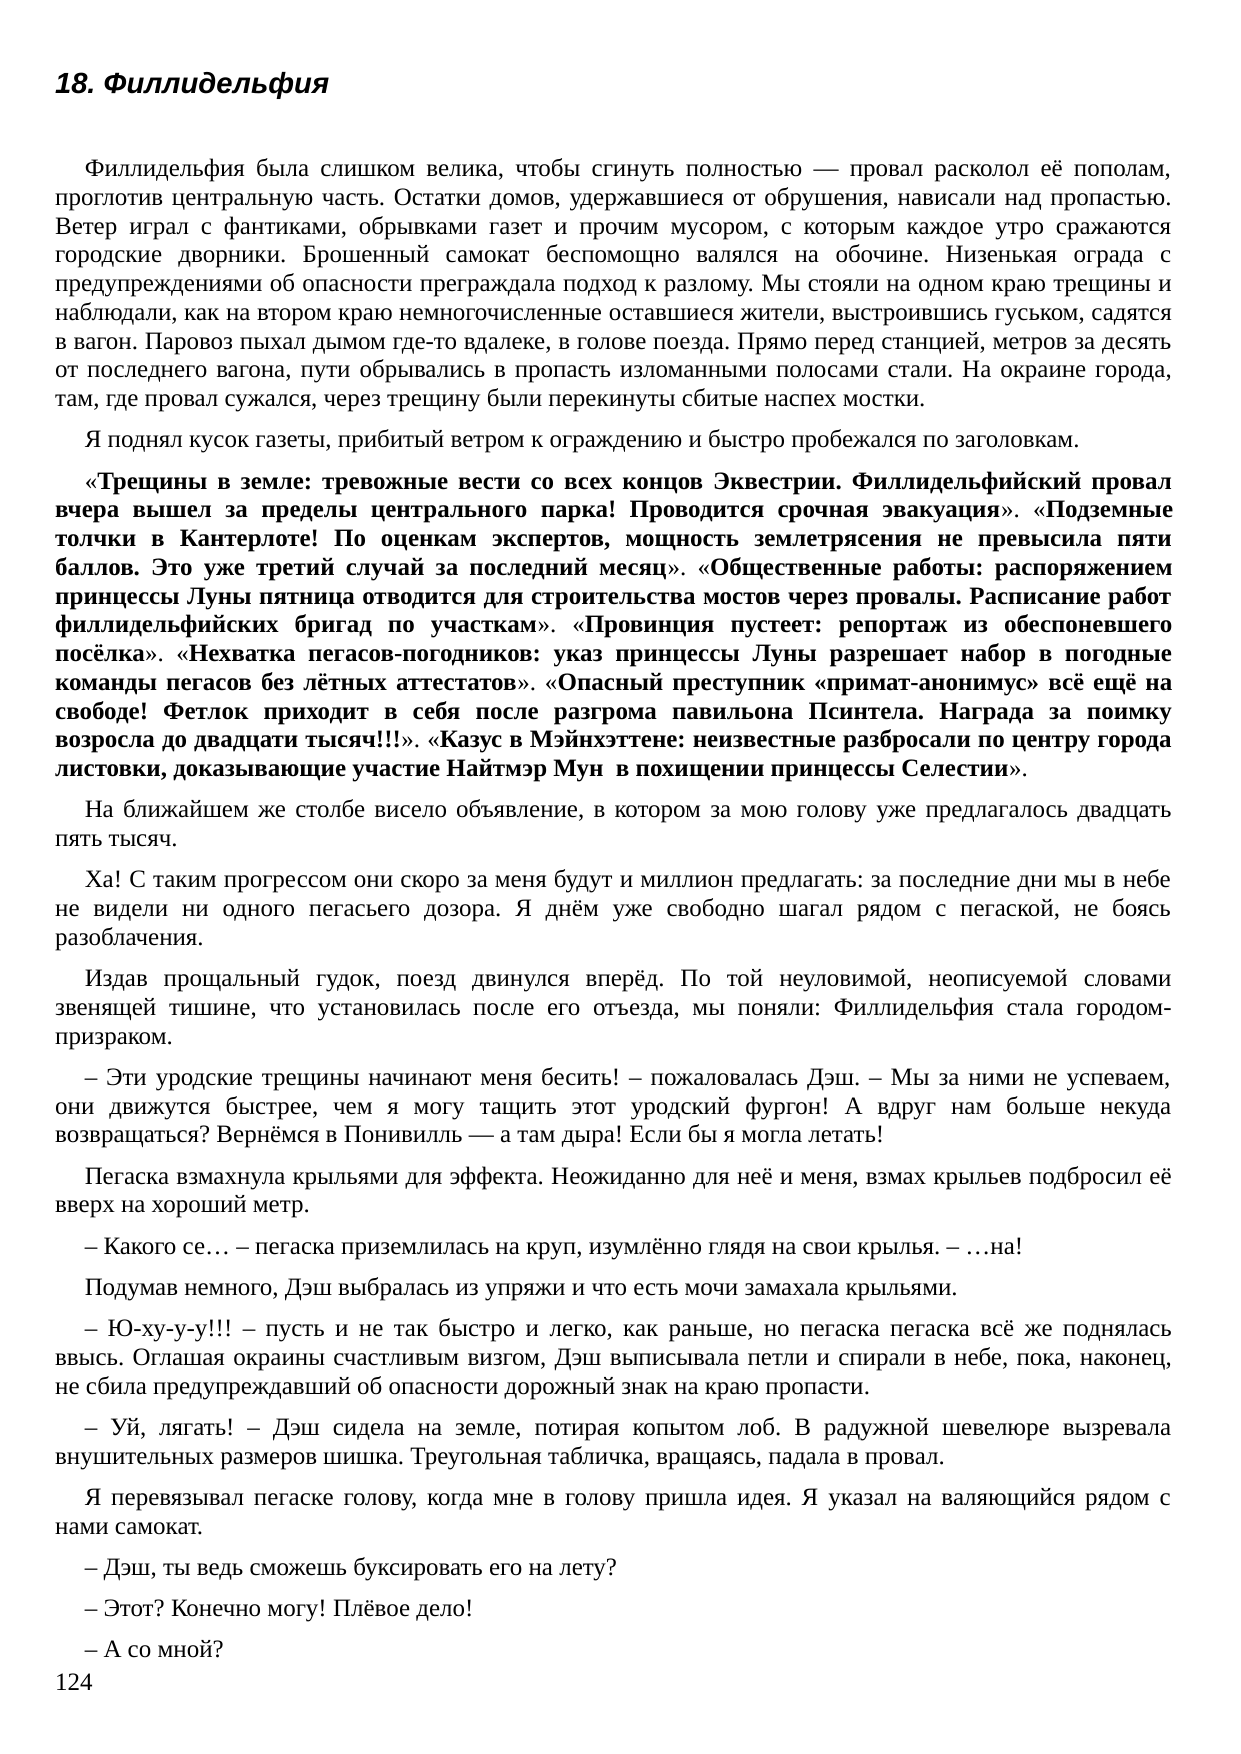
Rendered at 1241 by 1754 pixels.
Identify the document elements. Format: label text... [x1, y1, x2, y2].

text Издав прощальный гудок, поезд двинулся вперёд. По той неуловимой, неописуемой словами звенящей тишине, что установилась после его отъезда, мы поняли: Филлидельфия стала городом-призраком. [55, 963, 1173, 1049]
text – А со мной? [55, 1634, 1173, 1663]
text – Ю-ху-у-у!!! – пусть и не так быстро и легко, как раньше, но пегаска пегаска всё же поднялась ввысь. Оглашая окраины счастливым визгом, Дэш выписывала петли и спирали в небе, пока, наконец, не сбила предупреждавший об опасности дорожный знак на краю пропасти. [55, 1313, 1173, 1399]
text Пегаска взмахнула крыльями для эффекта. Неожиданно для неё и меня, взмах крыльев подбросил её вверх на хороший метр. [55, 1161, 1173, 1218]
subtitle 18. Филлидельфия [55, 66, 1173, 99]
text «Трещины в земле: тревожные вести со всех концов Эквестрии. Филлидельфийский провал вчера вышел за пределы центрального парка! Проводится срочная эвакуация». «Подземные толчки в Кантерлоте! По оценкам экспертов, мощность землетрясения не превысила пяти баллов. Это уже третий случай за последний месяц». «Общественные работы: распоряжением принцессы Луны пятница отводится для строительства мостов через провалы. Расписание работ филлидельфийских бригад по участкам». «Провинция пустеет: репортаж из обеспоневшего посёлка». «Нехватка пегасов-погодников: указ принцессы Луны разрешает набор в погодные команды пегасов без лётных аттестатов». «Опасный преступник «примат-анонимус» всё ещё на свободе! Фетлок приходит в себя после разгрома павильона Псинтела. Награда за поимку возросла до двадцати тысяч!!!». «Казус в Мэйнхэттене: неизвестные разбросали по центру города листовки, доказывающие участие Найтмэр Мун в похищении принцессы Селестии». [55, 466, 1173, 782]
text – Какого се… – пегаска приземлилась на круп, изумлённо глядя на свои крылья. – …на! [55, 1231, 1173, 1259]
text Подумав немного, Дэш выбралась из упряжи и что есть мочи замахала крыльями. [55, 1272, 1173, 1301]
text – Эти уродские трещины начинают меня бесить! – пожаловалась Дэш. – Мы за ними не успеваем, они движутся быстрее, чем я могу тащить этот уродский фургон! А вдруг нам больше некуда возвращаться? Вернёмся в Понивилль — а там дыра! Если бы я могла летать! [55, 1062, 1173, 1148]
text – Этот? Конечно могу! Плёвое дело! [55, 1593, 1173, 1622]
text Я поднял кусок газеты, прибитый ветром к ограждению и быстро пробежался по заголовкам. [55, 424, 1173, 453]
text – Уй, лягать! – Дэш сидела на земле, потирая копытом лоб. В радужной шевелюре вызревала внушительных размеров шишка. Треугольная табличка, вращаясь, падала в провал. [55, 1412, 1173, 1469]
text – Дэш, ты ведь сможешь буксировать его на лету? [55, 1552, 1173, 1581]
text Филлидельфия была слишком велика, чтобы сгинуть полностью — провал расколол её пополам, проглотив центральную часть. Остатки домов, удержавшиеся от обрушения, нависали над пропастью. Ветер играл с фантиками, обрывками газет и прочим мусором, с которым каждое утро сражаются городские дворники. Брошенный самокат беспомощно валялся на обочине. Низенькая ограда с предупреждениями об опасности преграждала подход к разлому. Мы стояли на одном краю трещины и наблюдали, как на втором краю немногочисленные оставшиеся жители, выстроившись гуськом, садятся в вагон. Паровоз пыхал дымом где-то вдалеке, в голове поезда. Прямо перед станцией, метров за десять от последнего вагона, пути обрывались в пропасть изломанными полосами стали. На окраине города, там, где провал сужался, через трещину были перекинуты сбитые наспех мостки. [55, 153, 1173, 412]
text На ближайшем же столбе висело объявление, в котором за мою голову уже предлагалось двадцать пять тысяч. [55, 794, 1173, 852]
text Ха! С таким прогрессом они скоро за меня будут и миллион предлагать: за последние дни мы в небе не видели ни одного пегасьего дозора. Я днём уже свободно шагал рядом с пегаской, не боясь разоблачения. [55, 864, 1173, 951]
text Я перевязывал пегаске голову, когда мне в голову пришла идея. Я указал на валяющийся рядом с нами самокат. [55, 1482, 1173, 1539]
